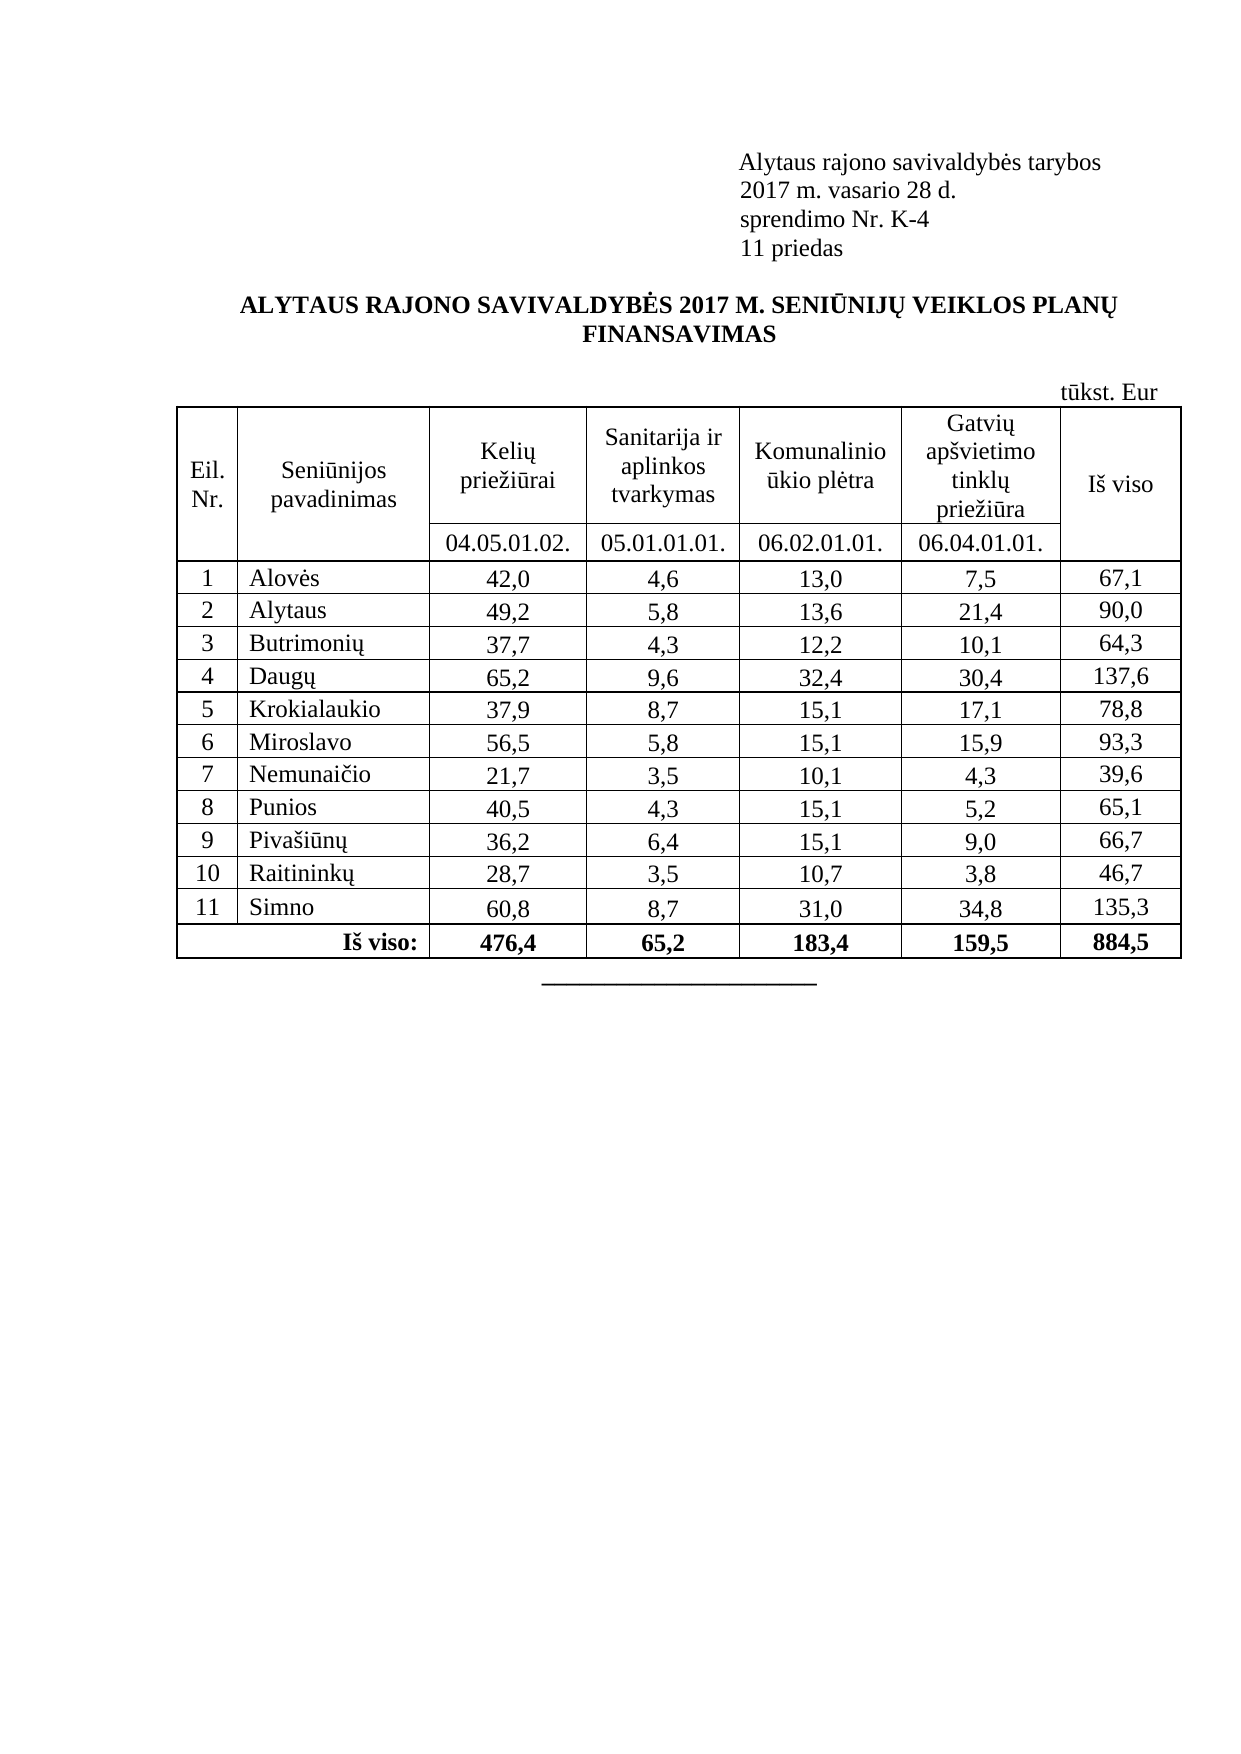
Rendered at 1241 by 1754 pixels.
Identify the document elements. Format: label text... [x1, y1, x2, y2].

table_cell Krokialaukio [238, 693, 429, 724]
table_cell 21,7 [430, 758, 586, 790]
table_cell 31,0 [740, 889, 901, 923]
table_cell Butrimonių [238, 627, 429, 659]
table_cell 4 [178, 660, 237, 691]
text sprendimo Nr. K-4 [177, 204, 1181, 233]
table_cell 4,3 [587, 627, 739, 659]
table_cell 183,4 [740, 925, 901, 957]
table_cell 476,4 [430, 925, 586, 957]
table_cell 28,7 [430, 857, 586, 888]
table_cell 42,0 [430, 562, 586, 593]
table_cell 1 [178, 562, 237, 593]
table_cell 9 [178, 824, 237, 856]
table_header Gatvių apšvietimo tinklų priežiūra [902, 408, 1060, 523]
table_cell 7,5 [902, 562, 1060, 593]
table_cell 6,4 [587, 824, 739, 856]
table_cell 60,8 [430, 889, 586, 923]
table_cell 36,2 [430, 824, 586, 856]
table_cell Nemunaičio [238, 758, 429, 790]
text ______________________ [177, 959, 1181, 988]
text ALYTAUS RAJONO SAVIVALDYBĖS 2017 M. SENIŪNIJŲ VEIKLOS PLANŲ FINANSAVIMAS [177, 291, 1181, 348]
table_header Eil. Nr. [178, 408, 237, 560]
table_header Komunalinio ūkio plėtra [740, 408, 901, 523]
table_cell 4,3 [587, 791, 739, 823]
table_cell 3,8 [902, 857, 1060, 888]
text 11 priedas [177, 233, 1181, 262]
table_cell 37,7 [430, 627, 586, 659]
table_cell 37,9 [430, 693, 586, 724]
table_header Iš viso [1061, 408, 1180, 560]
table_cell 04.05.01.02. [430, 524, 586, 560]
table_cell 64,3 [1061, 627, 1180, 659]
table_cell Simno [238, 889, 429, 923]
text Alytaus rajono savivaldybės tarybos [582, 147, 1181, 176]
table_cell 78,8 [1061, 693, 1180, 724]
table_cell 5 [178, 693, 237, 724]
table_cell 15,9 [902, 725, 1060, 757]
table_cell 13,6 [740, 594, 901, 626]
table_cell 32,4 [740, 660, 901, 691]
table_cell 135,3 [1061, 889, 1180, 923]
table_cell 49,2 [430, 594, 586, 626]
table_cell 05.01.01.01. [587, 524, 739, 560]
table_cell 93,3 [1061, 725, 1180, 757]
table_header Sanitarija ir aplinkos tvarkymas [587, 408, 739, 523]
table_header Seniūnijos pavadinimas [238, 408, 429, 560]
table_cell 46,7 [1061, 857, 1180, 888]
table_cell 34,8 [902, 889, 1060, 923]
table_cell 3,5 [587, 758, 739, 790]
table_cell 6 [178, 725, 237, 757]
table_cell 4,3 [902, 758, 1060, 790]
table_cell 884,5 [1061, 925, 1180, 957]
table_cell 4,6 [587, 562, 739, 593]
table_cell 5,2 [902, 791, 1060, 823]
table_cell Daugų [238, 660, 429, 691]
table_header Kelių priežiūrai [430, 408, 586, 523]
table_cell 13,0 [740, 562, 901, 593]
table_cell 56,5 [430, 725, 586, 757]
table_cell 10,1 [740, 758, 901, 790]
table_cell 65,1 [1061, 791, 1180, 823]
table_cell 8,7 [587, 889, 739, 923]
table_cell 65,2 [587, 925, 739, 957]
table_cell 10 [178, 857, 237, 888]
table_cell 10,1 [902, 627, 1060, 659]
table_cell 11 [178, 889, 237, 923]
table_cell 66,7 [1061, 824, 1180, 856]
text tūkst. Eur [177, 377, 1181, 406]
table_cell 15,1 [740, 791, 901, 823]
table_cell Punios [238, 791, 429, 823]
table_cell 159,5 [902, 925, 1060, 957]
table_cell Raitininkų [238, 857, 429, 888]
table_cell 65,2 [430, 660, 586, 691]
table_cell Alovės [238, 562, 429, 593]
table_cell 90,0 [1061, 594, 1180, 626]
table_cell 9,0 [902, 824, 1060, 856]
table_cell 06.02.01.01. [740, 524, 901, 560]
table_cell 39,6 [1061, 758, 1180, 790]
table_cell 40,5 [430, 791, 586, 823]
table_cell Iš viso: [178, 925, 429, 957]
table_cell 15,1 [740, 824, 901, 856]
table_cell 5,8 [587, 594, 739, 626]
table_cell 2 [178, 594, 237, 626]
table_cell 3 [178, 627, 237, 659]
table_cell 10,7 [740, 857, 901, 888]
table_cell 12,2 [740, 627, 901, 659]
table_cell 7 [178, 758, 237, 790]
table_cell 8,7 [587, 693, 739, 724]
table_cell 17,1 [902, 693, 1060, 724]
table_cell 8 [178, 791, 237, 823]
table_cell Alytaus [238, 594, 429, 626]
table_cell 30,4 [902, 660, 1060, 691]
text 2017 m. vasario 28 d. [177, 176, 1181, 204]
table_cell 5,8 [587, 725, 739, 757]
table_cell Pivašiūnų [238, 824, 429, 856]
table_cell 9,6 [587, 660, 739, 691]
table_cell 06.04.01.01. [902, 524, 1060, 560]
table_cell 3,5 [587, 857, 739, 888]
table_cell 137,6 [1061, 660, 1180, 691]
table_cell 15,1 [740, 725, 901, 757]
table_cell 15,1 [740, 693, 901, 724]
table_cell 21,4 [902, 594, 1060, 626]
table_cell 67,1 [1061, 562, 1180, 593]
table_cell Miroslavo [238, 725, 429, 757]
